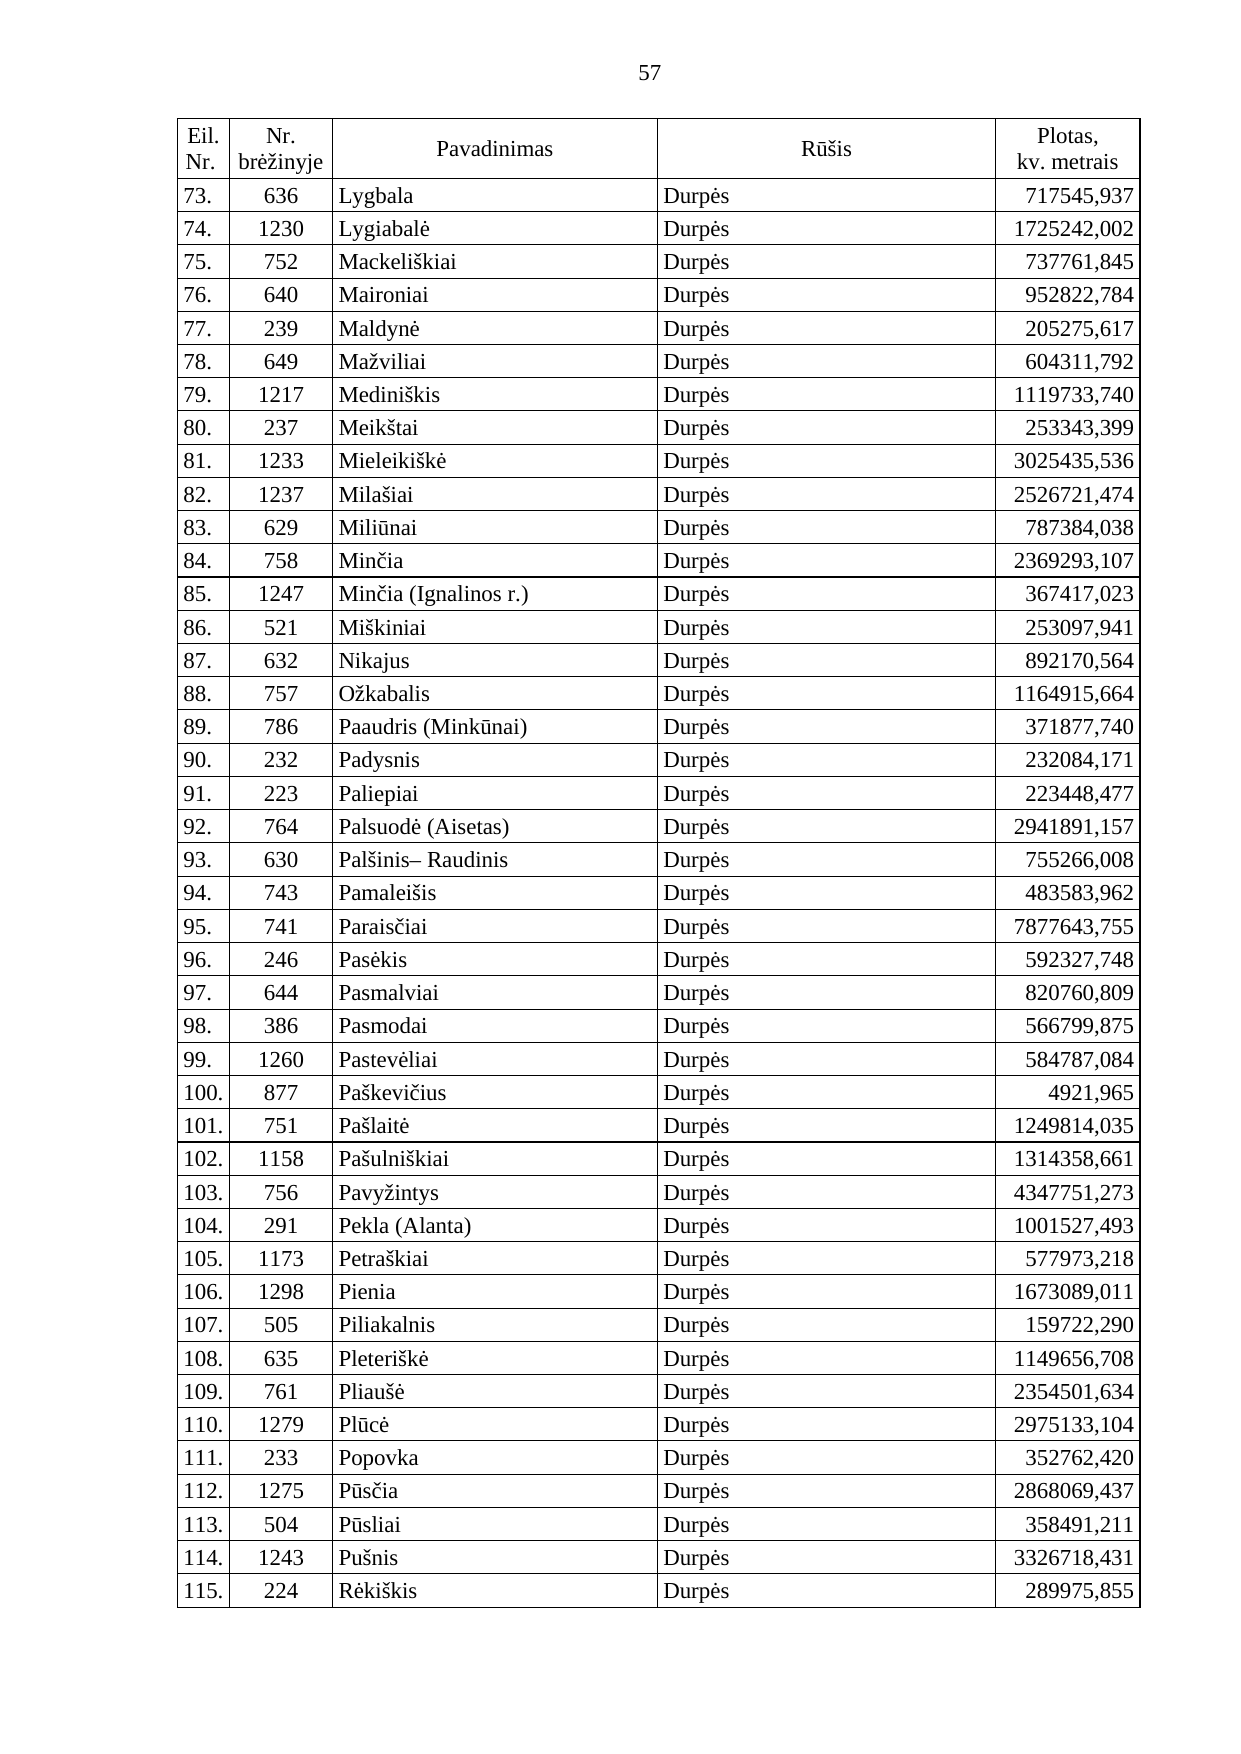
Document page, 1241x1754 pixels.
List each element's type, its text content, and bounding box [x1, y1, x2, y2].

table_cell Pasmodai [333, 1010, 657, 1042]
table_cell Durpės [658, 1010, 995, 1042]
table_cell Durpės [658, 1408, 995, 1440]
table_cell 629 [230, 511, 332, 543]
table_cell 752 [230, 245, 332, 277]
table_cell Miškiniai [333, 611, 657, 643]
table_cell 761 [230, 1375, 332, 1407]
table_cell 205275,617 [996, 312, 1139, 344]
table_cell Durpės [658, 1441, 995, 1474]
table_cell Pūsliai [333, 1508, 657, 1540]
table_cell 2975133,104 [996, 1408, 1139, 1440]
table_cell 106. [178, 1275, 229, 1307]
table_cell 2868069,437 [996, 1475, 1139, 1507]
table_cell Durpės [658, 345, 995, 377]
table_cell Pašulniškiai [333, 1143, 657, 1174]
table_cell 91. [178, 777, 229, 809]
table_cell Ožkabalis [333, 677, 657, 709]
table_cell Minčia (Ignalinos r.) [333, 578, 657, 610]
table_cell 108. [178, 1342, 229, 1374]
table_cell Paškevičius [333, 1076, 657, 1108]
table_cell Paraisčiai [333, 910, 657, 942]
table_cell 246 [230, 943, 332, 975]
table_cell Durpės [658, 1076, 995, 1108]
table_cell Petraškiai [333, 1242, 657, 1274]
table_cell 758 [230, 544, 332, 576]
table_cell 584787,084 [996, 1043, 1139, 1075]
table_cell Durpės [658, 910, 995, 942]
table_cell 75. [178, 245, 229, 277]
table_cell 73. [178, 179, 229, 211]
table_cell 85. [178, 578, 229, 610]
table_cell 1149656,708 [996, 1342, 1139, 1374]
table_cell 1230 [230, 212, 332, 244]
table_cell 93. [178, 843, 229, 876]
table_cell 114. [178, 1541, 229, 1573]
table_cell 755266,008 [996, 843, 1139, 876]
table_cell 291 [230, 1209, 332, 1241]
table_cell 1233 [230, 445, 332, 477]
table_cell 98. [178, 1010, 229, 1042]
table_cell Durpės [658, 1475, 995, 1507]
table_cell 1247 [230, 578, 332, 610]
table_cell 223448,477 [996, 777, 1139, 809]
table_cell 649 [230, 345, 332, 377]
table_cell Paaudris (Minkūnai) [333, 710, 657, 743]
table_cell Durpės [658, 611, 995, 643]
table_cell 1275 [230, 1475, 332, 1507]
table_cell 737761,845 [996, 245, 1139, 277]
table_cell Durpės [658, 1342, 995, 1374]
table_cell Lygiabalė [333, 212, 657, 244]
table_cell 233 [230, 1441, 332, 1474]
table_cell Popovka [333, 1441, 657, 1474]
table_cell Durpės [658, 578, 995, 610]
table_cell Durpės [658, 1109, 995, 1141]
table_cell 1001527,493 [996, 1209, 1139, 1241]
table_cell Durpės [658, 1541, 995, 1573]
table_cell Durpės [658, 312, 995, 344]
table_cell 237 [230, 411, 332, 443]
table_cell Durpės [658, 877, 995, 909]
table_cell 521 [230, 611, 332, 643]
table_cell 80. [178, 411, 229, 443]
table_cell Milašiai [333, 478, 657, 510]
table_cell Durpės [658, 212, 995, 244]
table_cell Rėkiškis [333, 1574, 657, 1607]
table_cell 751 [230, 1109, 332, 1141]
table_cell Durpės [658, 179, 995, 211]
table_cell Padysnis [333, 744, 657, 776]
table_cell Durpės [658, 411, 995, 443]
table_cell Pamaleišis [333, 877, 657, 909]
table_cell Durpės [658, 1508, 995, 1540]
table_cell Mediniškis [333, 378, 657, 410]
table_cell 224 [230, 1574, 332, 1607]
table_cell Pienia [333, 1275, 657, 1307]
table_cell Durpės [658, 744, 995, 776]
table_cell 1249814,035 [996, 1109, 1139, 1141]
table_cell 96. [178, 943, 229, 975]
table_cell Pasėkis [333, 943, 657, 975]
table_cell 786 [230, 710, 332, 743]
table_cell Lygbala [333, 179, 657, 211]
table_cell 87. [178, 644, 229, 676]
table_cell 757 [230, 677, 332, 709]
table_cell Durpės [658, 677, 995, 709]
table_cell 7877643,755 [996, 910, 1139, 942]
table_cell 109. [178, 1375, 229, 1407]
table_cell 79. [178, 378, 229, 410]
table_cell 1298 [230, 1275, 332, 1307]
table_cell Mažviliai [333, 345, 657, 377]
table_cell 1164915,664 [996, 677, 1139, 709]
table_cell 232084,171 [996, 744, 1139, 776]
table_cell 99. [178, 1043, 229, 1075]
table_cell Durpės [658, 777, 995, 809]
table_cell 577973,218 [996, 1242, 1139, 1274]
table_cell 1119733,740 [996, 378, 1139, 410]
table_cell Maironiai [333, 279, 657, 311]
table_cell Pliaušė [333, 1375, 657, 1407]
table_cell Mieleikiškė [333, 445, 657, 477]
table_cell 77. [178, 312, 229, 344]
table_cell 95. [178, 910, 229, 942]
table_header Pavadinimas [333, 119, 657, 178]
table_cell Durpės [658, 245, 995, 277]
table_cell Durpės [658, 1043, 995, 1075]
table_cell Durpės [658, 644, 995, 676]
table_cell 877 [230, 1076, 332, 1108]
table_cell 115. [178, 1574, 229, 1607]
table_cell 89. [178, 710, 229, 743]
table_cell Pasmalviai [333, 976, 657, 1008]
table_cell Maldynė [333, 312, 657, 344]
table_cell 483583,962 [996, 877, 1139, 909]
table_cell 159722,290 [996, 1309, 1139, 1341]
table_cell Durpės [658, 445, 995, 477]
table_cell 92. [178, 810, 229, 842]
table_cell 2369293,107 [996, 544, 1139, 576]
table_cell Miliūnai [333, 511, 657, 543]
table_cell 1158 [230, 1143, 332, 1174]
table_cell 952822,784 [996, 279, 1139, 311]
table_cell 101. [178, 1109, 229, 1141]
table_cell Pūsčia [333, 1475, 657, 1507]
table_cell 2354501,634 [996, 1375, 1139, 1407]
table_header Eil. Nr. [178, 119, 229, 178]
table_cell Durpės [658, 976, 995, 1008]
table_cell 81. [178, 445, 229, 477]
table_cell Durpės [658, 843, 995, 876]
table_cell 94. [178, 877, 229, 909]
table_cell Durpės [658, 1375, 995, 1407]
table_cell Durpės [658, 1309, 995, 1341]
table_cell 102. [178, 1143, 229, 1174]
table_cell 253343,399 [996, 411, 1139, 443]
table_cell Durpės [658, 710, 995, 743]
table_cell Pekla (Alanta) [333, 1209, 657, 1241]
table_cell 630 [230, 843, 332, 876]
table_cell 640 [230, 279, 332, 311]
table_cell Minčia [333, 544, 657, 576]
table_cell 636 [230, 179, 332, 211]
table_cell 97. [178, 976, 229, 1008]
table_cell 103. [178, 1176, 229, 1208]
table_cell 253097,941 [996, 611, 1139, 643]
table_cell 1260 [230, 1043, 332, 1075]
table_cell 604311,792 [996, 345, 1139, 377]
table_cell Durpės [658, 1176, 995, 1208]
table_cell 111. [178, 1441, 229, 1474]
table_cell 1237 [230, 478, 332, 510]
table_cell 3025435,536 [996, 445, 1139, 477]
table_cell 1314358,661 [996, 1143, 1139, 1174]
table_cell Piliakalnis [333, 1309, 657, 1341]
table_cell 105. [178, 1242, 229, 1274]
table_cell Durpės [658, 378, 995, 410]
table_cell 107. [178, 1309, 229, 1341]
table_header Plotas, kv. metrais [996, 119, 1139, 178]
table_cell 367417,023 [996, 578, 1139, 610]
table_cell 820760,809 [996, 976, 1139, 1008]
table_cell 3326718,431 [996, 1541, 1139, 1573]
table_cell Palšinis– Raudinis [333, 843, 657, 876]
table_cell 756 [230, 1176, 332, 1208]
table_cell 592327,748 [996, 943, 1139, 975]
table_cell 88. [178, 677, 229, 709]
table_cell 504 [230, 1508, 332, 1540]
table_cell 289975,855 [996, 1574, 1139, 1607]
table_cell 717545,937 [996, 179, 1139, 211]
table_cell Durpės [658, 1574, 995, 1607]
table_cell 371877,740 [996, 710, 1139, 743]
table_cell Durpės [658, 1242, 995, 1274]
table_cell Pašlaitė [333, 1109, 657, 1141]
table_cell 764 [230, 810, 332, 842]
table_cell 104. [178, 1209, 229, 1241]
table_cell Plūcė [333, 1408, 657, 1440]
table_cell 84. [178, 544, 229, 576]
table_cell 1243 [230, 1541, 332, 1573]
table_cell 76. [178, 279, 229, 311]
table_cell Nikajus [333, 644, 657, 676]
table_cell Pušnis [333, 1541, 657, 1573]
table_cell Meikštai [333, 411, 657, 443]
table_cell 358491,211 [996, 1508, 1139, 1540]
table_cell 223 [230, 777, 332, 809]
table_header Nr. brėžinyje [230, 119, 332, 178]
table_cell Durpės [658, 511, 995, 543]
table_cell 644 [230, 976, 332, 1008]
table_cell Durpės [658, 279, 995, 311]
table_cell 90. [178, 744, 229, 776]
table_cell 635 [230, 1342, 332, 1374]
table_cell Pastevėliai [333, 1043, 657, 1075]
table_cell Mackeliškiai [333, 245, 657, 277]
table_cell Durpės [658, 943, 995, 975]
table_cell 239 [230, 312, 332, 344]
table_cell 386 [230, 1010, 332, 1042]
table_cell Durpės [658, 478, 995, 510]
table_cell 82. [178, 478, 229, 510]
table_cell 2526721,474 [996, 478, 1139, 510]
table_cell 1279 [230, 1408, 332, 1440]
table_cell 352762,420 [996, 1441, 1139, 1474]
table_cell 892170,564 [996, 644, 1139, 676]
table_cell 1673089,011 [996, 1275, 1139, 1307]
table_cell Durpės [658, 810, 995, 842]
table_cell Durpės [658, 1143, 995, 1174]
table_cell Paliepiai [333, 777, 657, 809]
table_cell 86. [178, 611, 229, 643]
table_cell 741 [230, 910, 332, 942]
table_cell Pleteriškė [333, 1342, 657, 1374]
table_cell Pavyžintys [333, 1176, 657, 1208]
table_cell 74. [178, 212, 229, 244]
table_cell 505 [230, 1309, 332, 1341]
table_cell 632 [230, 644, 332, 676]
table_cell 83. [178, 511, 229, 543]
table_cell Durpės [658, 1209, 995, 1241]
table_header Rūšis [658, 119, 995, 178]
table_cell 100. [178, 1076, 229, 1108]
table_cell 1173 [230, 1242, 332, 1274]
table_cell 232 [230, 744, 332, 776]
table_cell 113. [178, 1508, 229, 1540]
table_cell 743 [230, 877, 332, 909]
table_cell Palsuodė (Aisetas) [333, 810, 657, 842]
table_cell 4347751,273 [996, 1176, 1139, 1208]
table_cell 110. [178, 1408, 229, 1440]
table_cell 2941891,157 [996, 810, 1139, 842]
table_cell 1217 [230, 378, 332, 410]
table_cell 112. [178, 1475, 229, 1507]
table_cell Durpės [658, 544, 995, 576]
table_cell 566799,875 [996, 1010, 1139, 1042]
table_cell 1725242,002 [996, 212, 1139, 244]
table_cell 787384,038 [996, 511, 1139, 543]
table_cell 78. [178, 345, 229, 377]
table_cell Durpės [658, 1275, 995, 1307]
table_cell 4921,965 [996, 1076, 1139, 1108]
